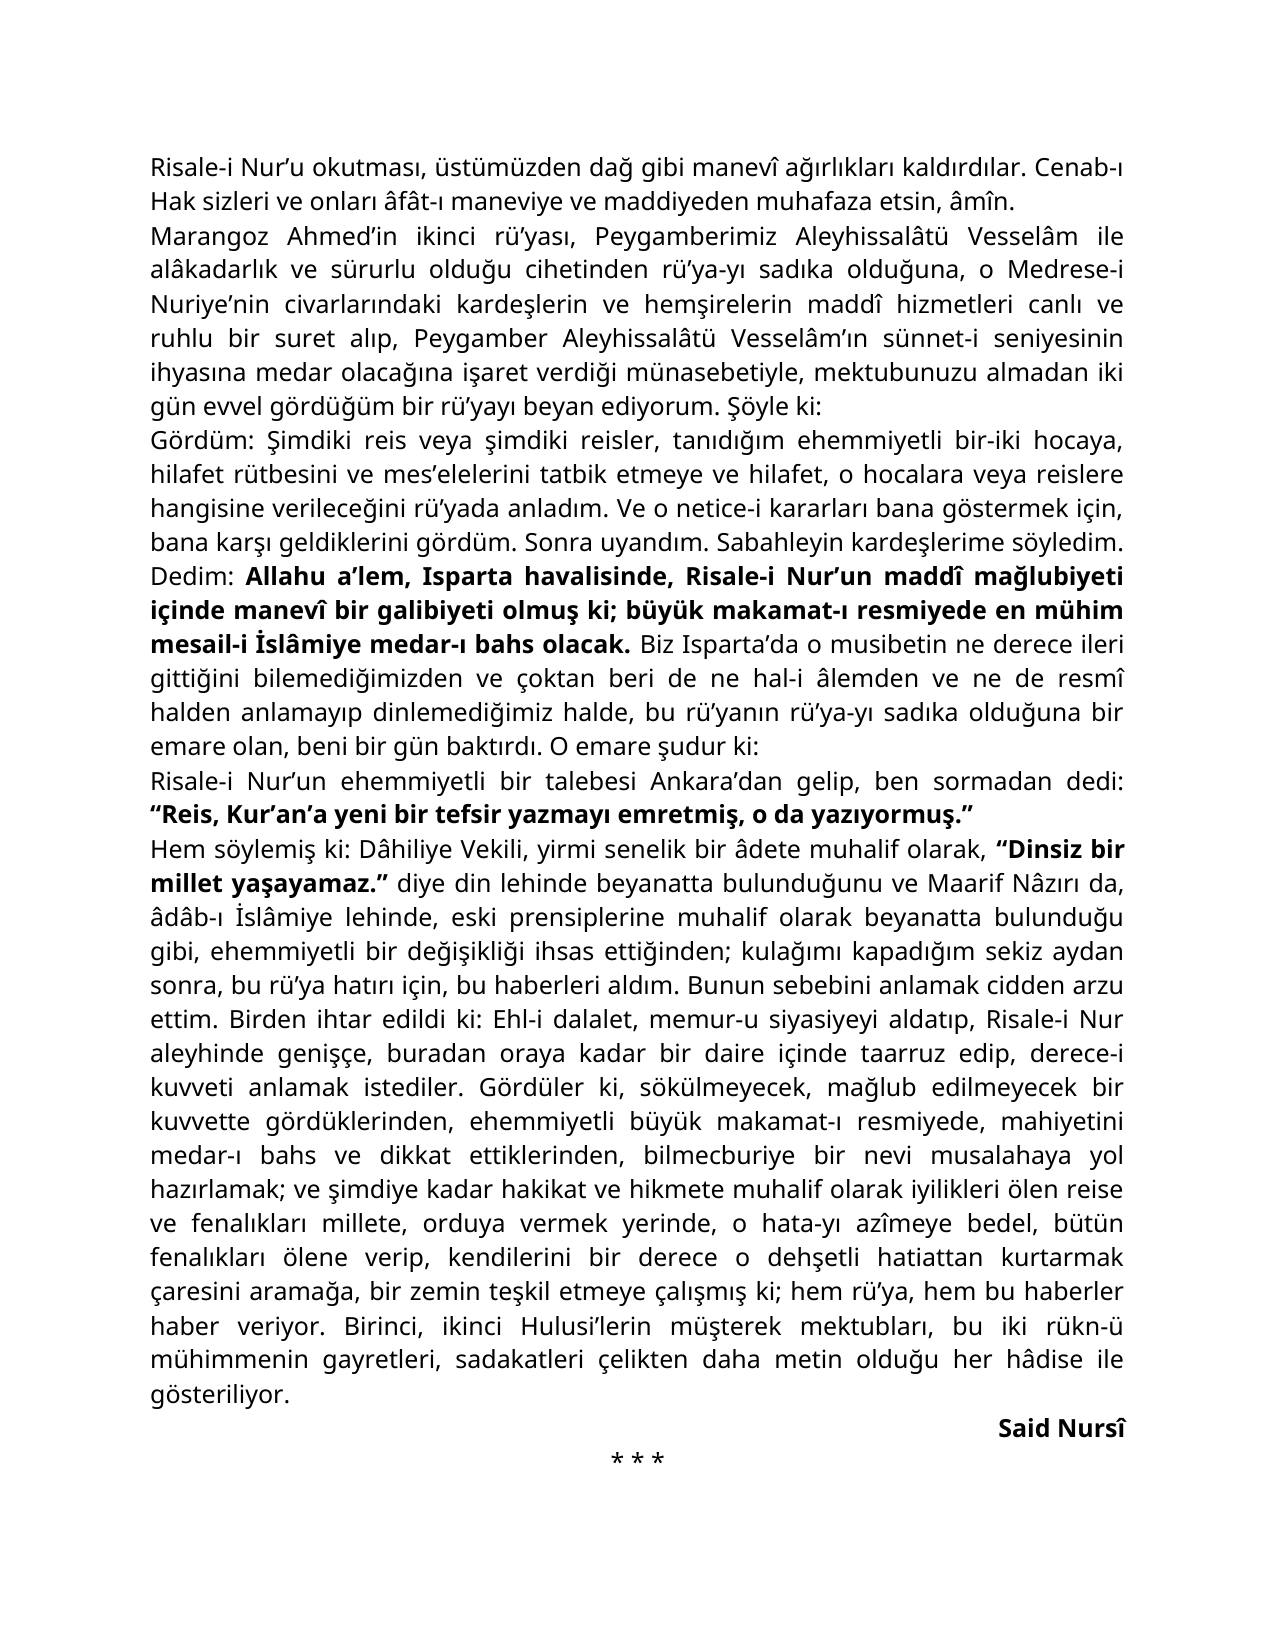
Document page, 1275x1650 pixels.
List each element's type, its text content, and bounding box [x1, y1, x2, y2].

text Marangoz Ahmed’in ikinci rü’yası, Peygamberimiz Aleyhissalâtü Vesselâm ile alâkadarlık ve sürurlu olduğu cihetinden rü’ya-yı sadıka olduğuna, o Medrese-i Nuriye’nin civarlarındaki kardeşlerin ve hemşirelerin maddî hizmetleri canlı ve ruhlu bir suret alıp, Peygamber Aleyhissalâtü Vesselâm’ın sünnet-i seniyesinin ihyasına medar olacağına işaret verdiği münasebetiyle, mektubunuzu almadan iki gün evvel gördüğüm bir rü’yayı beyan ediyorum. Şöyle ki: [150, 218, 1125, 422]
text Gördüm: Şimdiki reis veya şimdiki reisler, tanıdığım ehemmiyetli bir-iki hocaya, hilafet rütbesini ve mes’elelerini tatbik etmeye ve hilafet, o hocalara veya reislere hangisine verileceğini rü’yada anladım. Ve o netice-i kararları bana göstermek için, bana karşı geldiklerini gördüm. Sonra uyandım. Sabahleyin kardeşlerime söyledim. Dedim: Allahu a’lem, Isparta havalisinde, Risale-i Nur’un maddî mağlubiyeti içinde manevî bir galibiyeti olmuş ki; büyük makamat-ı resmiyede en mühim mesail-i İslâmiye medar-ı bahs olacak. Biz Isparta’da o musibetin ne derece ileri gittiğini bilemediğimizden ve çoktan beri de ne hal-i âlemden ve ne de resmî halden anlamayıp dinlemediğimiz halde, bu rü’yanın rü’ya-yı sadıka olduğuna bir emare olan, beni bir gün baktırdı. O emare şudur ki: [150, 422, 1125, 763]
text Risale-i Nur’u okutması, üstümüzden dağ gibi manevî ağırlıkları kaldırdılar. Cenab-ı Hak sizleri ve onları âfât-ı maneviye ve maddiyeden muhafaza etsin, âmîn. [150, 150, 1125, 218]
text Hem söylemiş ki: Dâhiliye Vekili, yirmi senelik bir âdete muhalif olarak, “Dinsiz bir millet yaşayamaz.” diye din lehinde beyanatta bulunduğunu ve Maarif Nâzırı da, âdâb-ı İslâmiye lehinde, eski prensiplerine muhalif olarak beyanatta bulunduğu gibi, ehemmiyetli bir değişikliği ihsas ettiğinden; kulağımı kapadığım sekiz aydan sonra, bu rü’ya hatırı için, bu haberleri aldım. Bunun sebebini anlamak cidden arzu ettim. Birden ihtar edildi ki: Ehl-i dalalet, memur-u siyasiyeyi aldatıp, Risale-i Nur aleyhinde genişçe, buradan oraya kadar bir daire içinde taarruz edip, derece-i kuvveti anlamak istediler. Gördüler ki, sökülmeyecek, mağlub edilmeyecek bir kuvvette gördüklerinden, ehemmiyetli büyük makamat-ı resmiyede, mahiyetini medar-ı bahs ve dikkat ettiklerinden, bilmecburiye bir nevi musalahaya yol hazırlamak; ve şimdiye kadar hakikat ve hikmete muhalif olarak iyilikleri ölen reise ve fenalıkları millete, orduya vermek yerinde, o hata-yı azîmeye bedel, bütün fenalıkları ölene verip, kendilerini bir derece o dehşetli hatiattan kurtarmak çaresini aramağa, bir zemin teşkil etmeye çalışmış ki; hem rü’ya, hem bu haberler haber veriyor. Birinci, ikinci Hulusi’lerin müşterek mektubları, bu iki rükn-ü mühimmenin gayretleri, sadakatleri çelikten daha metin olduğu her hâdise ile gösteriliyor. [150, 831, 1125, 1410]
text Risale-i Nur’un ehemmiyetli bir talebesi Ankara’dan gelip, ben sormadan dedi: “Reis, Kur’an’a yeni bir tefsir yazmayı emretmiş, o da yazıyormuş.” [150, 763, 1125, 831]
text Said Nursî [150, 1410, 1125, 1444]
text * * * [150, 1444, 1125, 1478]
